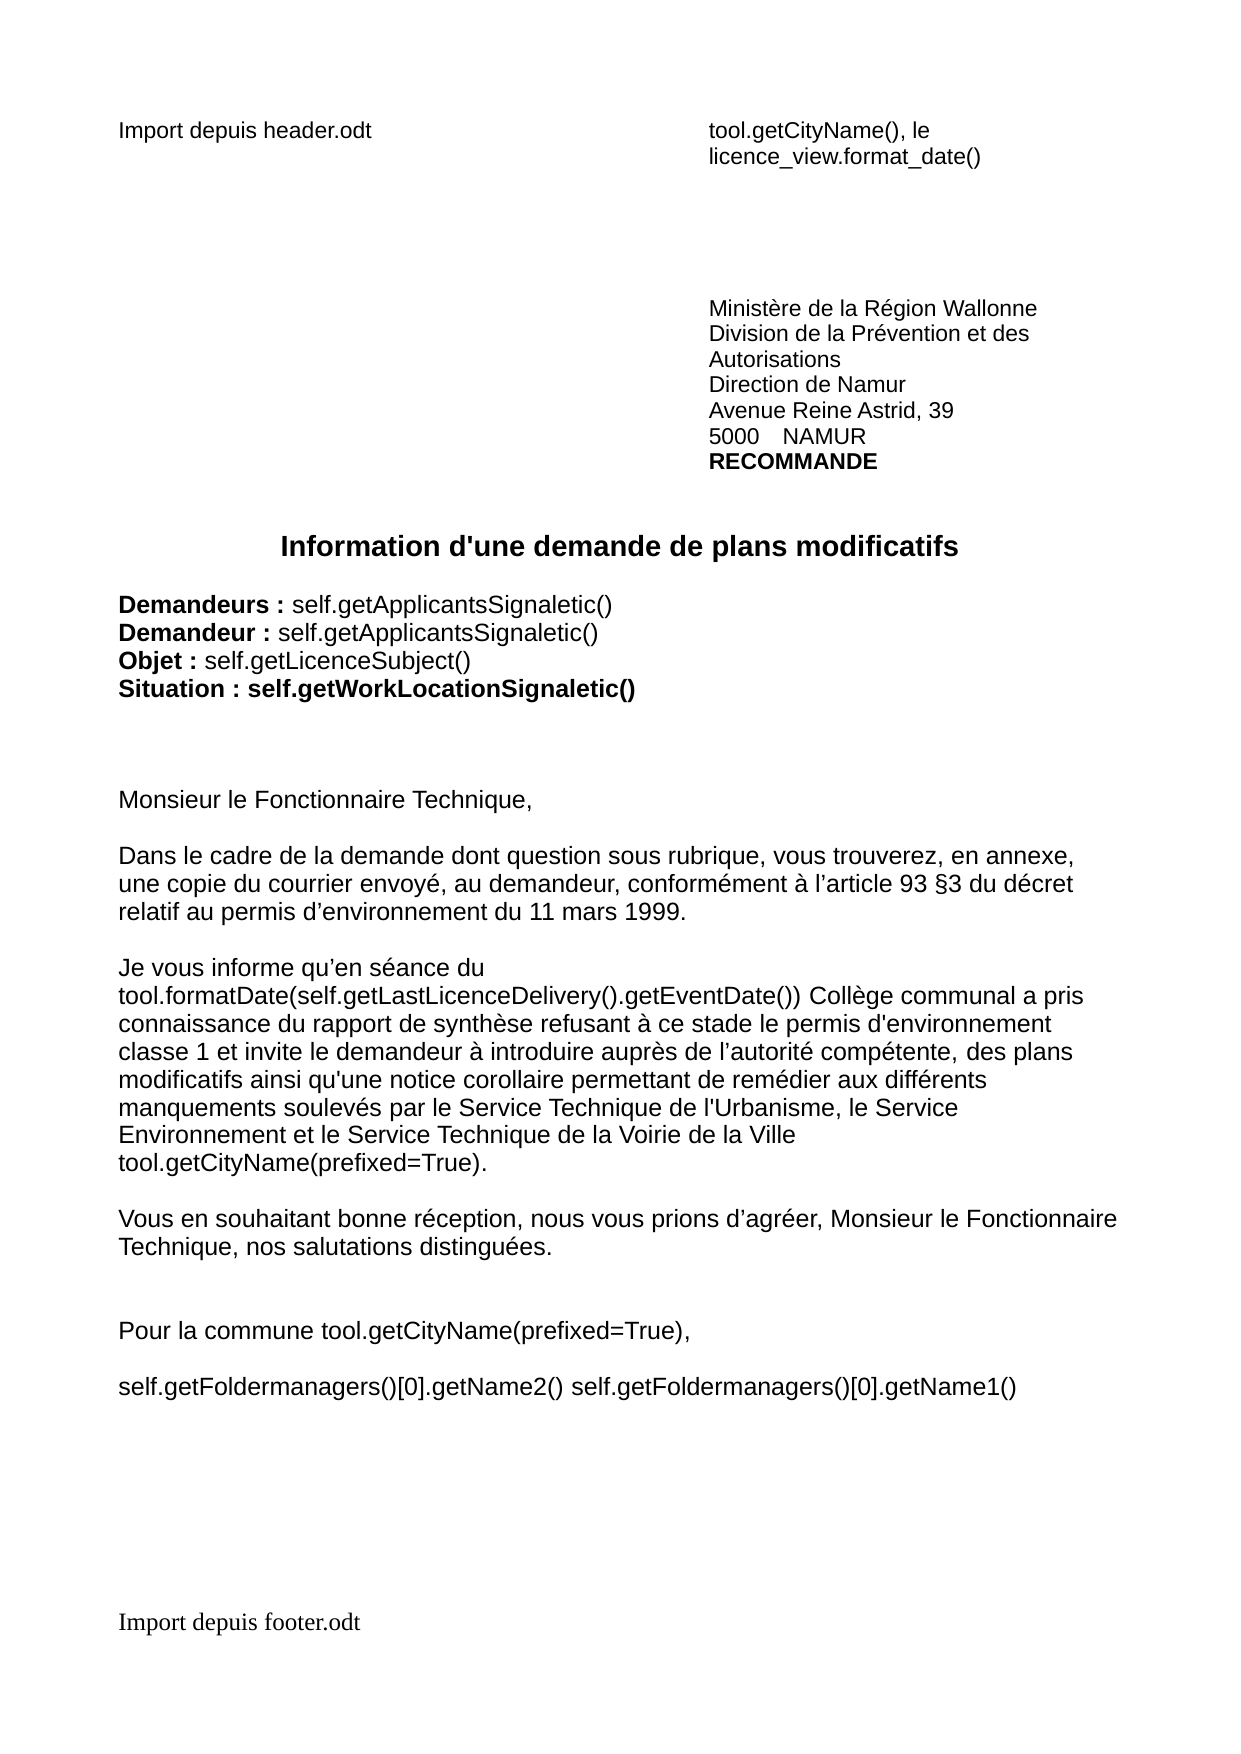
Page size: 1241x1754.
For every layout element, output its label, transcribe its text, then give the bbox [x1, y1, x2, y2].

text Vous en souhaitant bonne réception, nous vous prions d’agréer, Monsieur le Fonctionnaire Technique, nos salutations distinguées. [118, 1205, 1122, 1261]
text Dans le cadre de la demande dont question sous rubrique, vous trouverez, en annexe, une copie du courrier envoyé, au demandeur, conformément à l’article 93 §3 du décret relatif au permis d’environnement du 11 mars 1999. [118, 842, 1122, 926]
table_header tool.getCityName(), le licence_view.format_date() Ministère de la Région Wallonne Division de la Prévention et des Autorisations Direction de Namur Avenue Reine Astrid, 39 5000 NAMUR RECOMMANDE [709, 118, 1123, 474]
text Monsieur le Fonctionnaire Technique, [118, 786, 1122, 814]
text Je vous informe qu’en séance du tool.formatDate(self.getLastLicenceDelivery().getEventDate()) Collège communal a pris connaissance du rapport de synthèse refusant à ce stade le permis d'environnement classe 1 et invite le demandeur à introduire auprès de l’autorité compétente, des plans modificatifs ainsi qu'une notice corollaire permettant de remédier aux différents manquements soulevés par le Service Technique de l'Urbanisme, le Service Environnement et le Service Technique de la Voirie de la Ville tool.getCityName(prefixed=True). [118, 954, 1122, 1177]
text Pour la commune tool.getCityName(prefixed=True), [118, 1317, 1122, 1345]
text Demandeur : self.getApplicantsSignaletic() [118, 619, 1122, 647]
title Information d'une demande de plans modificatifs [118, 530, 1122, 563]
text Demandeurs : self.getApplicantsSignaletic() [118, 591, 1122, 619]
text Situation : self.getWorkLocationSignaletic() [118, 675, 1122, 703]
text Objet : self.getLicenceSubject() [118, 647, 1122, 675]
text self.getFoldermanagers()[0].getName2() self.getFoldermanagers()[0].getName1() [118, 1373, 1122, 1401]
table_header Import depuis header.odt [118, 118, 708, 474]
